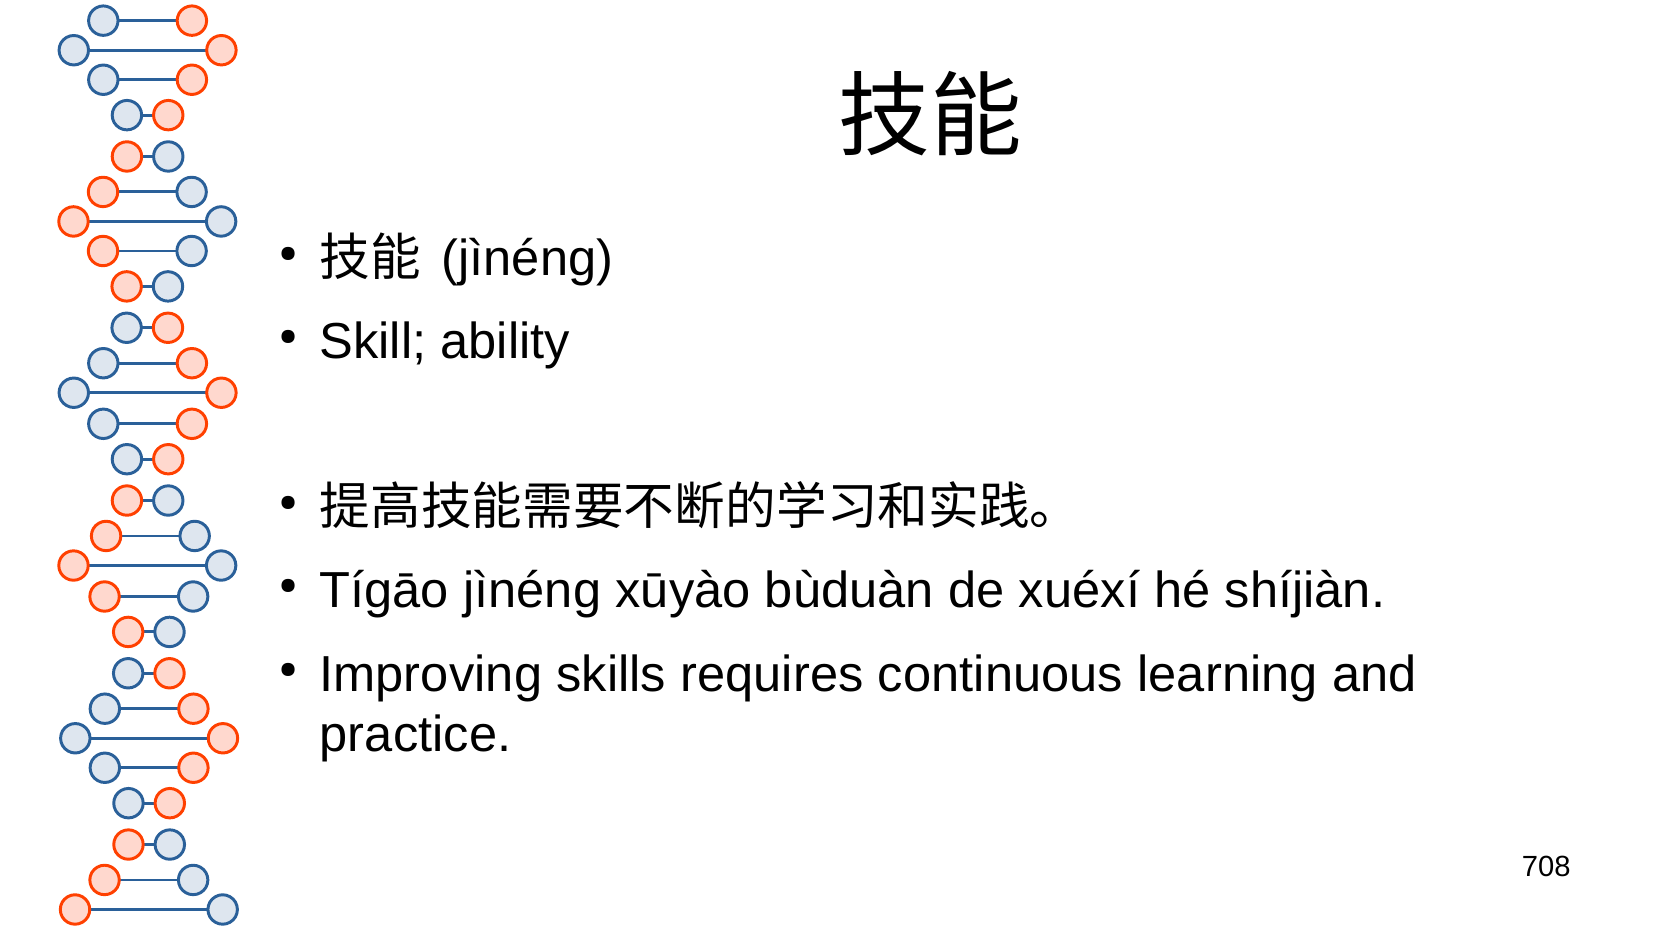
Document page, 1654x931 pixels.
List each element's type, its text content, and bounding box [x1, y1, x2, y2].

list 技能 (jìnéng) Skill; ability 提高技能需要不断的学习和实践。 Tígāo jìnéng xūyào bùduàn de xuéxí hé shíjiàn. Improving skills requires continuous learning and practice. [265, 224, 1595, 764]
title 技能 [265, 35, 1595, 189]
